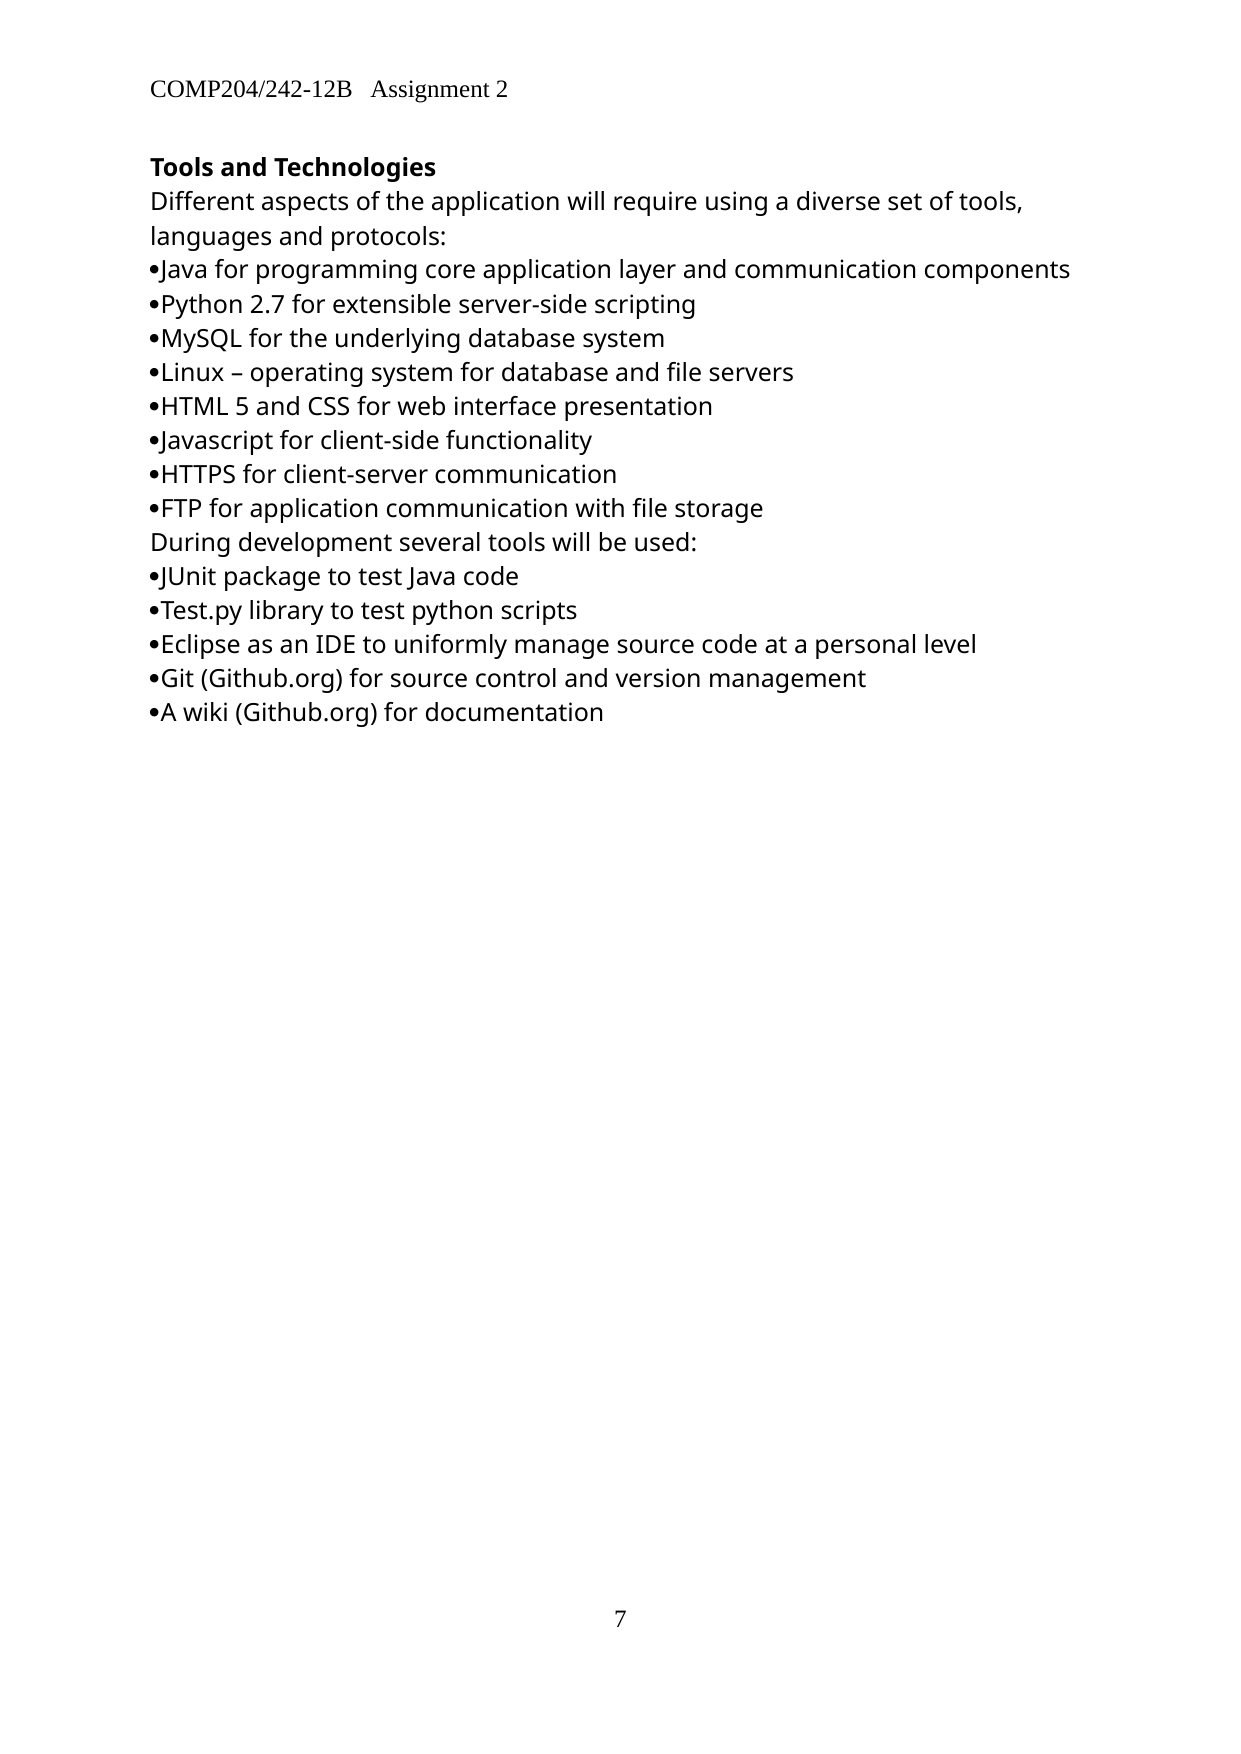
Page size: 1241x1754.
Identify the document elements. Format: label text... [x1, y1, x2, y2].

list Linux – operating system for database and file servers [150, 354, 1090, 388]
list A wiki (Github.org) for documentation [150, 695, 1090, 729]
list Java for programming core application layer and communication components [150, 252, 1090, 286]
list FTP for application communication with file storage [150, 491, 1090, 525]
list JUnit package to test Java code [150, 559, 1090, 593]
text Different aspects of the application will require using a diverse set of tools, languages and protocols: [150, 184, 1090, 252]
list Javascript for client-side functionality [150, 422, 1090, 457]
list Test.py library to test python scripts [150, 593, 1090, 627]
text Tools and Technologies [150, 150, 1090, 184]
list HTML 5 and CSS for web interface presentation [150, 388, 1090, 422]
list Python 2.7 for extensible server-side scripting [150, 286, 1090, 320]
list HTTPS for client-server communication [150, 457, 1090, 491]
list MySQL for the underlying database system [150, 320, 1090, 354]
list Eclipse as an IDE to uniformly manage source code at a personal level [150, 627, 1090, 661]
list Git (Github.org) for source control and version management [150, 661, 1090, 695]
text During development several tools will be used: [150, 525, 1090, 559]
